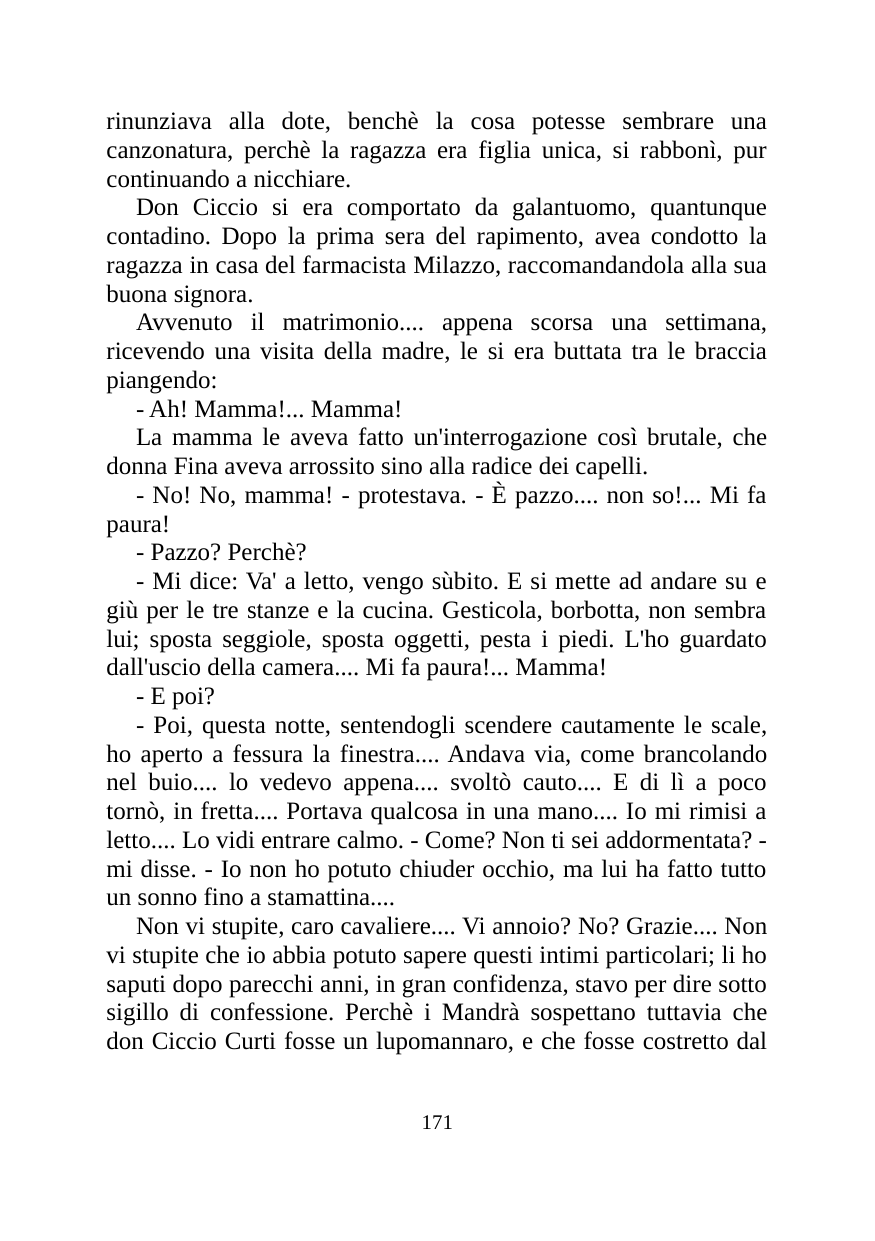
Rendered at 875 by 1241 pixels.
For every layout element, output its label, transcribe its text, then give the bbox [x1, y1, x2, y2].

text Don Ciccio si era comportato da galantuomo, quantunque contadino. Dopo la prima sera del rapimento, avea condotto la ragazza in casa del farmacista Milazzo, raccomandandola alla sua buona signora. [106, 192, 768, 307]
text - Mi dice: Va' a letto, vengo sùbito. E si mette ad andare su e giù per le tre stanze e la cucina. Gesticola, borbotta, non sembra lui; sposta seggiole, sposta oggetti, pesta i piedi. L'ho guardato dall'uscio della camera.... Mi fa paura!... Mamma! [106, 566, 768, 681]
text rinunziava alla dote, benchè la cosa potesse sembrare una canzonatura, perchè la ragazza era figlia unica, si rabbonì, pur continuando a nicchiare. [106, 106, 768, 192]
text Non vi stupite, caro cavaliere.... Vi annoio? No? Grazie.... Non vi stupite che io abbia potuto sapere questi intimi particolari; li ho saputi dopo parecchi anni, in gran confidenza, stavo per dire sotto sigillo di confessione. Perchè i Mandrà sospettano tuttavia che don Ciccio Curti fosse un lupomannaro, e che fosse costretto dal [106, 911, 768, 1055]
text - Pazzo? Perchè? [106, 537, 768, 566]
text - Ah! Mamma!... Mamma! [106, 394, 768, 422]
text - E poi? [106, 681, 768, 710]
text - Poi, questa notte, sentendogli scendere cautamente le scale, ho aperto a fessura la finestra.... Andava via, come brancolando nel buio.... lo vedevo appena.... svoltò cauto.... E di lì a poco tornò, in fretta.... Portava qualcosa in una mano.... Io mi rimisi a letto.... Lo vidi entrare calmo. - Come? Non ti sei addormentata? - mi disse. - Io non ho potuto chiuder occhio, ma lui ha fatto tutto un sonno fino a stamattina.... [106, 710, 768, 911]
text - No! No, mamma! - protestava. - È pazzo.... non so!... Mi fa paura! [106, 480, 768, 537]
text La mamma le aveva fatto un'interrogazione così brutale, che donna Fina aveva arrossito sino alla radice dei capelli. [106, 422, 768, 480]
text Avvenuto il matrimonio.... appena scorsa una settimana, ricevendo una visita della madre, le si era buttata tra le braccia piangendo: [106, 307, 768, 394]
